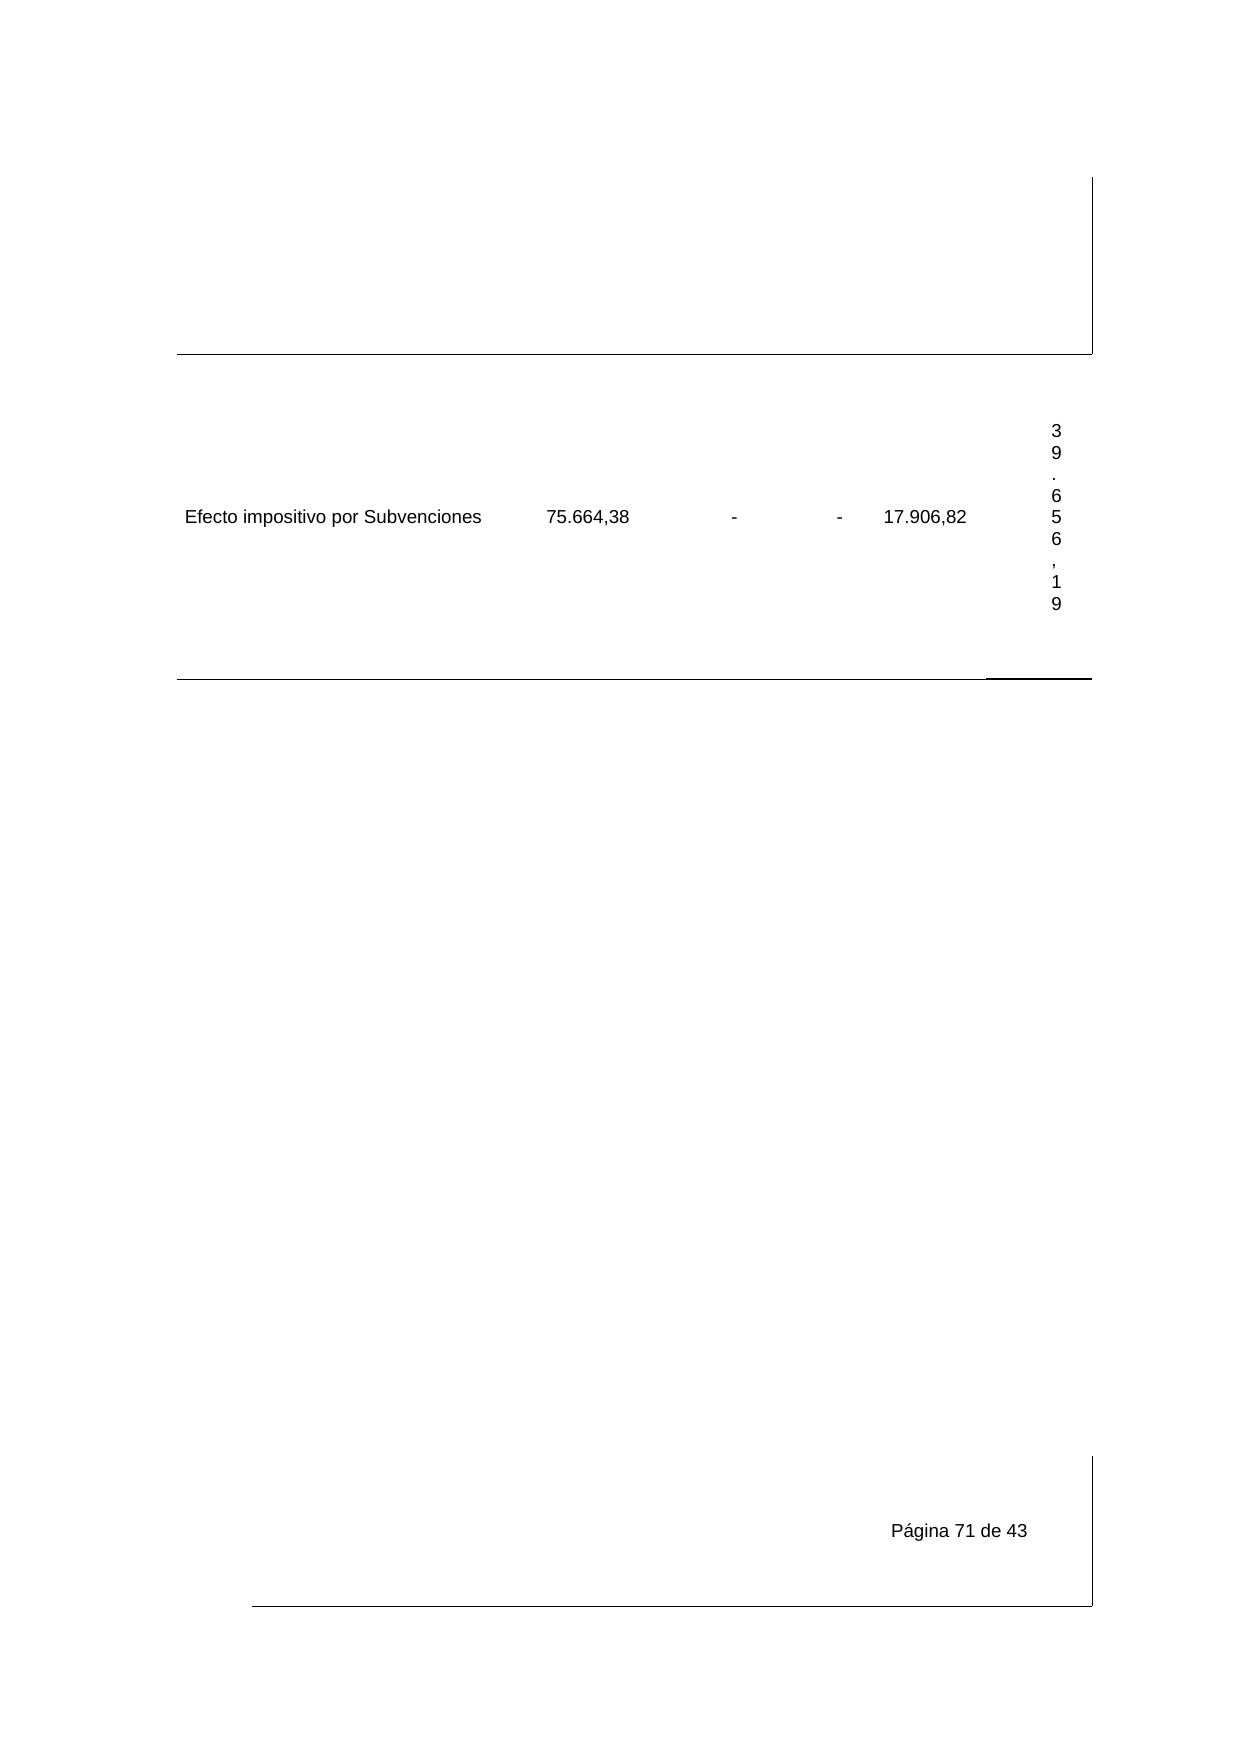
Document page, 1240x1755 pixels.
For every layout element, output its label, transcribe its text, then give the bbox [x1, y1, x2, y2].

table_cell Efecto impositivo por Subvenciones [177, 355, 523, 678]
table_cell 75.664,38 [524, 355, 637, 678]
table_cell 39.656,19 [979, 355, 1092, 678]
table_cell - [750, 355, 850, 678]
table_cell - [637, 355, 750, 678]
table_cell 17.906,82 [850, 355, 979, 678]
